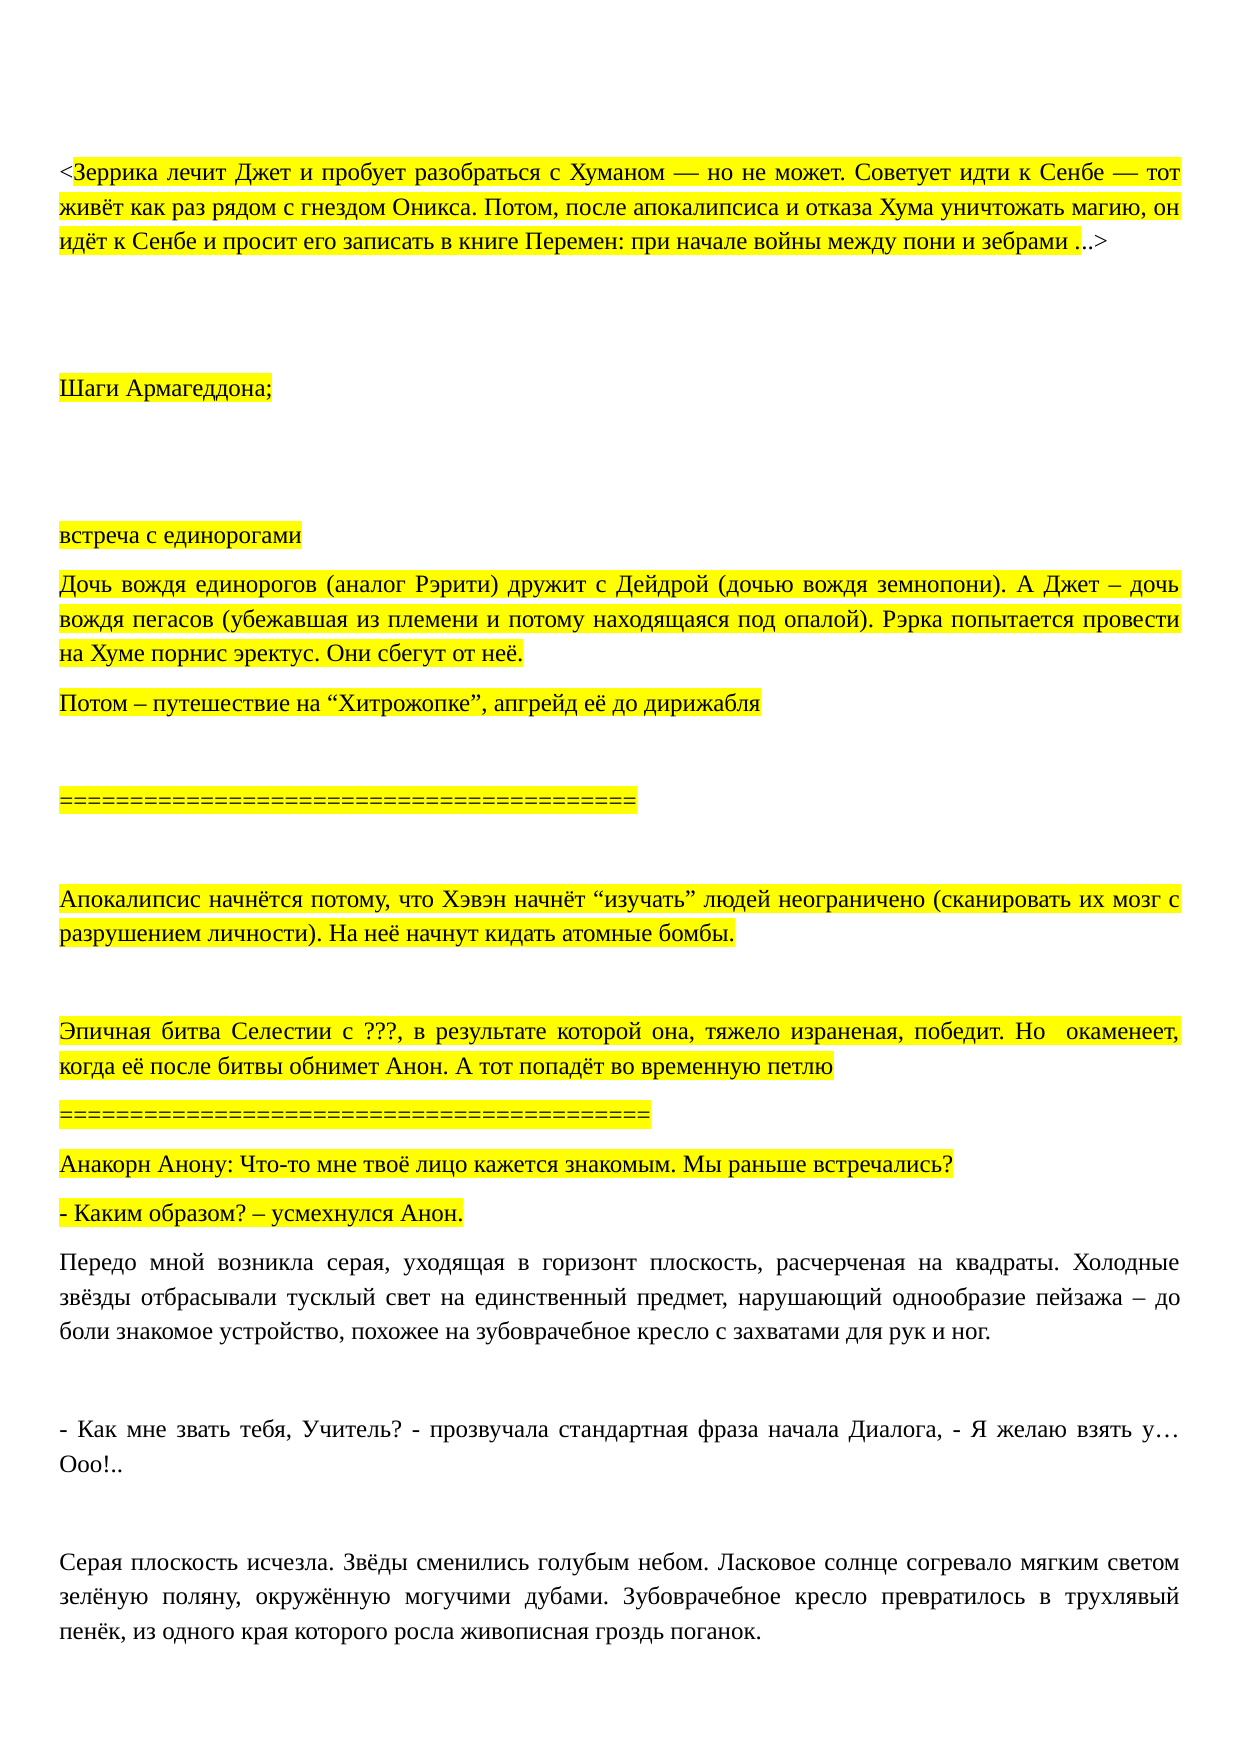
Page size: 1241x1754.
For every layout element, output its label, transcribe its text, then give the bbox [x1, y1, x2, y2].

text Передо мной возникла серая, уходящая в горизонт плоскость, расчерченая на квадраты. Холодные звёзды отбрасывали тусклый свет на единственный предмет, нарушающий однообразие пейзажа – до боли знакомое устройство, похожее на зубоврачебное кресло с захватами для рук и ног. [59, 1247, 1181, 1345]
text <Зеррика лечит Джет и пробует разобраться с Хуманом — но не может. Советует идти к Сенбе — тот живёт как раз рядом с гнездом Оникса. Потом, после апокалипсиса и отказа Хума уничтожать магию, он идёт к Сенбе и просит его записать в книге Перемен: при начале войны между пони и зебрами ...> [59, 157, 1181, 255]
text ========================================== [59, 1100, 1181, 1129]
text - Каким образом? – усмехнулся Анон. [59, 1198, 1181, 1227]
text встреча с единорогами [59, 521, 1181, 549]
text Апокалипсис начнётся потому, что Хэвэн начнёт “изучать” людей неограничено (сканировать их мозг с разрушением личности). На неё начнут кидать атомные бомбы. [59, 884, 1181, 947]
text Шаги Армагеддона; [59, 373, 1181, 402]
text ========================================= [59, 786, 1181, 814]
text - Как мне звать тебя, Учитель? - прозвучала стандартная фраза начала Диалога, - Я желаю взять у… Ооо!.. [59, 1414, 1181, 1477]
text Потом – путешествие на “Хитрожопке”, апгрейд её до дирижабля [59, 688, 1181, 716]
text Серая плоскость исчезла. Звёды сменились голубым небом. Ласковое солнце согревало мягким светом зелёную поляну, окружённую могучими дубами. Зубоврачебное кресло превратилось в трухлявый пенёк, из одного края которого росла живописная гроздь поганок. [59, 1547, 1181, 1644]
text Анакорн Анону: Что-то мне твоё лицо кажется знакомым. Мы раньше встречались? [59, 1149, 1181, 1178]
text Дочь вождя единорогов (аналог Рэрити) дружит с Дейдрой (дочью вождя земнопони). А Джет – дочь вождя пегасов (убежавшая из племени и потому находящаяся под опалой). Рэрка попытается провести на Хуме порнис эректус. Они сбегут от неё. [59, 569, 1181, 667]
text Эпичная битва Селестии с ???, в результате которой она, тяжело израненая, победит. Но окаменеет, когда её после битвы обнимет Анон. А тот попадёт во временную петлю [59, 1016, 1181, 1080]
